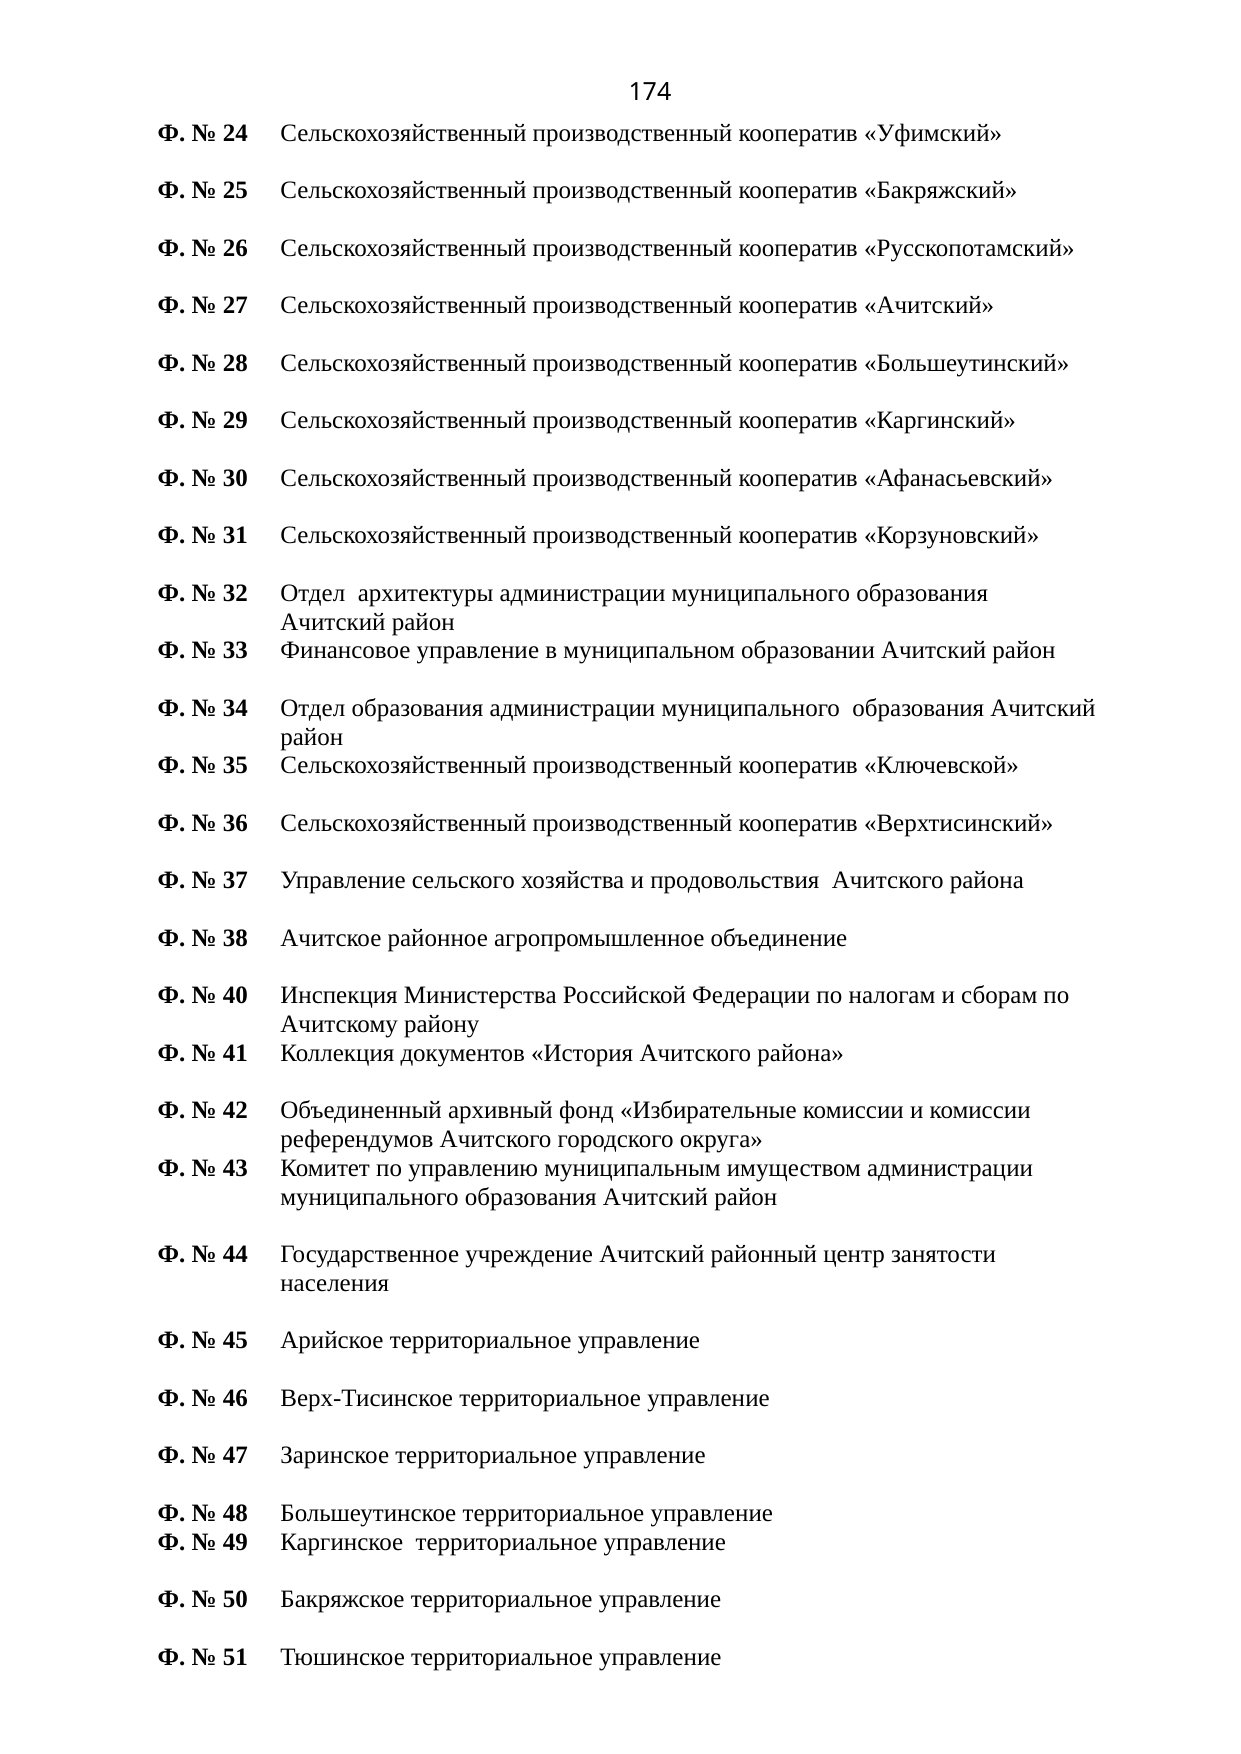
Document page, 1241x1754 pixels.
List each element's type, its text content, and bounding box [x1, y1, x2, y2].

table_cell Ф. № 36 [136, 808, 269, 866]
table_cell Верх-Тисинское территориальное управление [269, 1383, 1110, 1441]
table_cell Ф. № 31 [136, 521, 269, 578]
table_cell Ф. № 25 [136, 176, 269, 233]
table_cell Ф. № 30 [136, 463, 269, 521]
table_cell Ф. № 29 [136, 406, 269, 463]
table_cell Ф. № 42 [136, 1096, 269, 1153]
table_cell Сельскохозяйственный производственный кооператив «Верхтисинский» [269, 808, 1110, 866]
table_cell Ф. № 51 [136, 1642, 269, 1671]
table_cell Ф. № 43 [136, 1153, 269, 1239]
table_cell Ф. № 46 [136, 1383, 269, 1441]
table_cell Ф. № 40 [136, 981, 269, 1038]
table_cell Ф. № 45 [136, 1326, 269, 1383]
table_cell Отдел образования администрации муниципального образования Ачитский район [269, 693, 1110, 751]
table_cell Заринское территориальное управление [269, 1441, 1110, 1498]
table_cell Отдел архитектуры администрации муниципального образования Ачитский район [269, 578, 1110, 636]
table_cell Ф. № 44 [136, 1239, 269, 1326]
table_cell Ф. № 47 [136, 1441, 269, 1498]
table_cell Ф. № 32 [136, 578, 269, 636]
table_cell Ф. № 34 [136, 693, 269, 751]
table_cell Тюшинское территориальное управление [269, 1642, 1110, 1671]
table_cell Большеутинское территориальное управление [269, 1498, 1110, 1527]
table_cell Ф. № 24 [136, 118, 269, 176]
table_cell Объединенный архивный фонд «Избирательные комиссии и комиссии референдумов Ачитского городского округа» [269, 1096, 1110, 1153]
table_cell Ф. № 33 [136, 636, 269, 693]
table_cell Государственное учреждение Ачитский районный центр занятости населения [269, 1239, 1110, 1326]
table_cell Коллекция документов «История Ачитского района» [269, 1038, 1110, 1096]
table_cell Сельскохозяйственный производственный кооператив «Афанасьевский» [269, 463, 1110, 521]
table_cell Ф. № 28 [136, 348, 269, 406]
table_cell Инспекция Министерства Российской Федерации по налогам и сборам по Ачитскому району [269, 981, 1110, 1038]
table_cell Сельскохозяйственный производственный кооператив «Ключевской» [269, 751, 1110, 808]
table_cell Ачитское районное агропромышленное объединение [269, 923, 1110, 981]
table_cell Ф. № 50 [136, 1584, 269, 1642]
table_cell Ф. № 48 [136, 1498, 269, 1527]
table_cell Ф. № 41 [136, 1038, 269, 1096]
table_cell Сельскохозяйственный производственный кооператив «Корзуновский» [269, 521, 1110, 578]
table_cell Сельскохозяйственный производственный кооператив «Русскопотамский» [269, 233, 1110, 291]
table_cell Ф. № 35 [136, 751, 269, 808]
table_cell Бакряжское территориальное управление [269, 1584, 1110, 1642]
table_cell Каргинское территориальное управление [269, 1527, 1110, 1584]
table_cell Сельскохозяйственный производственный кооператив «Бакряжский» [269, 176, 1110, 233]
table_cell Ф. № 38 [136, 923, 269, 981]
table_cell Сельскохозяйственный производственный кооператив «Ачитский» [269, 291, 1110, 348]
table_cell Управление сельского хозяйства и продовольствия Ачитского района [269, 866, 1110, 923]
table_cell Сельскохозяйственный производственный кооператив «Каргинский» [269, 406, 1110, 463]
table_cell Ф. № 26 [136, 233, 269, 291]
table_cell Финансовое управление в муниципальном образовании Ачитский район [269, 636, 1110, 693]
table_cell Ф. № 49 [136, 1527, 269, 1584]
table_cell Арийское территориальное управление [269, 1326, 1110, 1383]
table_cell Сельскохозяйственный производственный кооператив «Уфимский» [269, 118, 1110, 176]
table_cell Ф. № 37 [136, 866, 269, 923]
table_cell Комитет по управлению муниципальным имуществом администрации муниципального образования Ачитский район [269, 1153, 1110, 1239]
table_cell Сельскохозяйственный производственный кооператив «Большеутинский» [269, 348, 1110, 406]
table_cell Ф. № 27 [136, 291, 269, 348]
